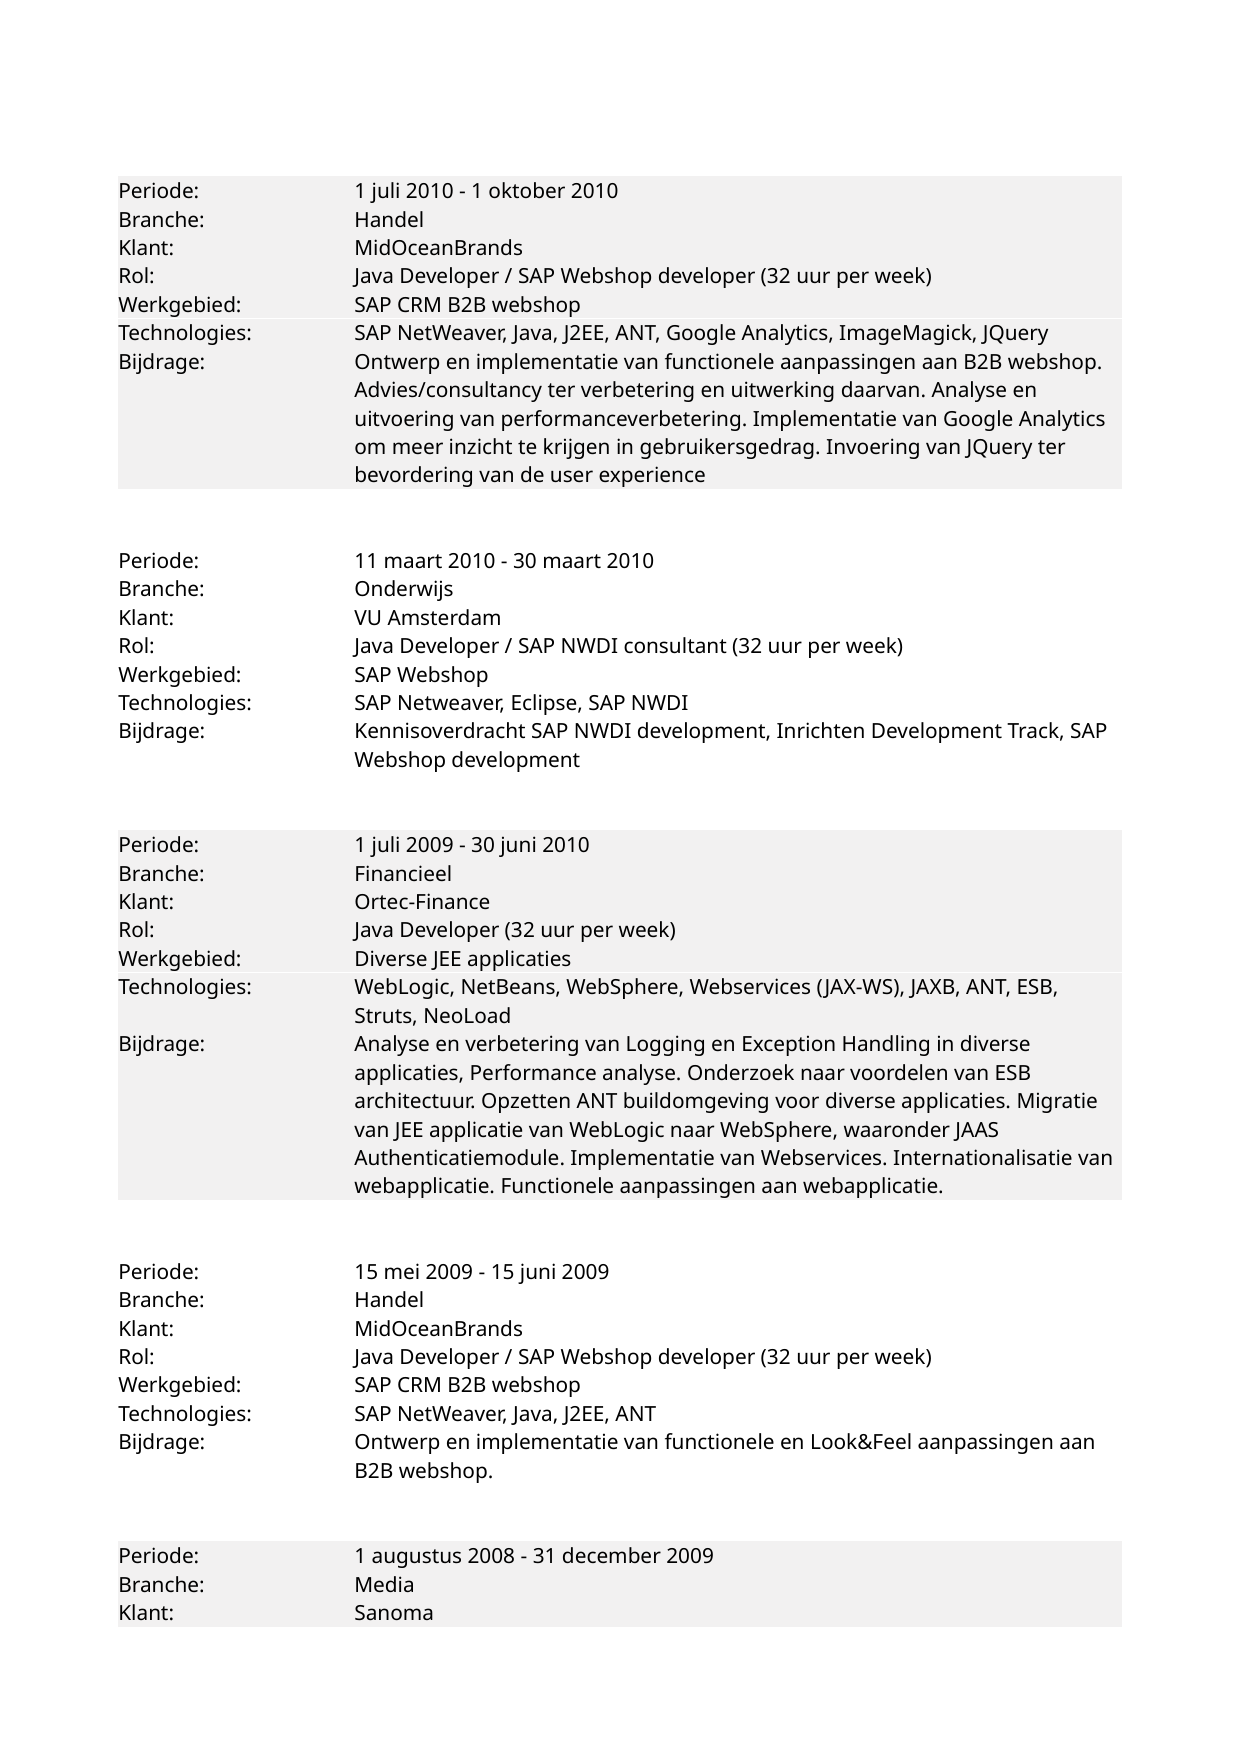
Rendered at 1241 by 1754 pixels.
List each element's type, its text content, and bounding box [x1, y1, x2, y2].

table_cell [118, 774, 354, 802]
table_cell SAP Webshop [354, 660, 1122, 688]
table_cell Rol: [118, 262, 354, 290]
table_cell Financieel [354, 859, 1122, 887]
table_cell Onderwijs [354, 574, 1122, 603]
table_cell Java Developer / SAP Webshop developer (32 uur per week) [354, 1342, 1122, 1371]
table_cell Klant: [118, 1598, 354, 1627]
table_cell SAP NetWeaver, Java, J2EE, ANT, Google Analytics, ImageMagick, JQuery [354, 319, 1122, 347]
table_cell Periode: [118, 1541, 354, 1570]
table_cell Branche: [118, 859, 354, 887]
table_cell [354, 1484, 1122, 1513]
table_cell SAP NetWeaver, Java, J2EE, ANT [354, 1399, 1122, 1427]
table_cell [118, 1513, 354, 1541]
table_cell Java Developer / SAP Webshop developer (32 uur per week) [354, 262, 1122, 290]
table_cell Ontwerp en implementatie van functionele en Look&Feel aanpassingen aan B2B webshop. [354, 1428, 1122, 1484]
table_cell Ontwerp en implementatie van functionele aanpassingen aan B2B webshop. Advies/consultancy ter verbetering en uitwerking daarvan. Analyse en uitvoering van performanceverbetering. Implementatie van Google Analytics om meer inzicht te krijgen in gebruikersgedrag. Invoering van JQuery ter bevordering van de user experience [354, 347, 1122, 489]
table_cell Java Developer (32 uur per week) [354, 916, 1122, 944]
table_cell MidOceanBrands [354, 1314, 1122, 1342]
table_cell [354, 489, 1122, 517]
table_cell [118, 489, 354, 517]
table_cell 15 mei 2009 - 15 juni 2009 [354, 1257, 1122, 1285]
table_cell Rol: [118, 916, 354, 944]
table_cell [118, 1200, 354, 1228]
table_cell [118, 1484, 354, 1513]
table_cell Periode: [118, 1257, 354, 1285]
table_cell Branche: [118, 574, 354, 603]
table_cell Bijdrage: [118, 717, 354, 773]
table_cell 1 augustus 2008 - 31 december 2009 [354, 1541, 1122, 1570]
table_cell SAP CRM B2B webshop [354, 1371, 1122, 1399]
table_cell Periode: [118, 176, 354, 205]
table_cell [354, 1229, 1122, 1257]
table_cell Technologies: [118, 688, 354, 717]
table_cell Klant: [118, 1314, 354, 1342]
table_cell Handel [354, 1285, 1122, 1314]
table_cell [354, 1513, 1122, 1541]
table_cell Analyse en verbetering van Logging en Exception Handling in diverse applicaties, Performance analyse. Onderzoek naar voordelen van ESB architectuur. Opzetten ANT buildomgeving voor diverse applicaties. Migratie van JEE applicatie van WebLogic naar WebSphere, waaronder JAAS Authenticatiemodule. Implementatie van Webservices. Internationalisatie van webapplicatie. Functionele aanpassingen aan webapplicatie. [354, 1029, 1122, 1200]
table_cell Periode: [118, 546, 354, 574]
table_cell [354, 518, 1122, 546]
table_cell Branche: [118, 1285, 354, 1314]
table_cell Klant: [118, 603, 354, 631]
table_cell Branche: [118, 1570, 354, 1598]
table_cell Technologies: [118, 319, 354, 347]
table_cell [354, 1200, 1122, 1228]
table_cell WebLogic, NetBeans, WebSphere, Webservices (JAX-WS), JAXB, ANT, ESB, Struts, NeoLoad [354, 973, 1122, 1029]
table_cell MidOceanBrands [354, 233, 1122, 262]
table_cell 11 maart 2010 - 30 maart 2010 [354, 546, 1122, 574]
table_cell Technologies: [118, 1399, 354, 1427]
table_cell Bijdrage: [118, 1029, 354, 1200]
table_cell Technologies: [118, 973, 354, 1029]
table_cell [118, 802, 354, 830]
table_cell Werkgebied: [118, 660, 354, 688]
table_cell VU Amsterdam [354, 603, 1122, 631]
table_cell Media [354, 1570, 1122, 1598]
table_cell Klant: [118, 233, 354, 262]
table_cell Handel [354, 205, 1122, 233]
table_cell Java Developer / SAP NWDI consultant (32 uur per week) [354, 631, 1122, 660]
table_cell 1 juli 2010 - 1 oktober 2010 [354, 176, 1122, 205]
table_cell Rol: [118, 631, 354, 660]
table_cell SAP CRM B2B webshop [354, 290, 1122, 318]
table_cell [118, 1229, 354, 1257]
table_cell SAP Netweaver, Eclipse, SAP NWDI [354, 688, 1122, 717]
table_cell Periode: [118, 830, 354, 859]
table_cell [354, 802, 1122, 830]
table_cell Kennisoverdracht SAP NWDI development, Inrichten Development Track, SAP Webshop development [354, 717, 1122, 773]
table_cell Bijdrage: [118, 347, 354, 489]
table_cell Bijdrage: [118, 1428, 354, 1484]
table_cell Ortec-Finance [354, 887, 1122, 916]
table_cell Werkgebied: [118, 290, 354, 318]
table_cell [118, 518, 354, 546]
table_cell Rol: [118, 1342, 354, 1371]
table_cell 1 juli 2009 - 30 juni 2010 [354, 830, 1122, 859]
table_cell [354, 774, 1122, 802]
table_cell Werkgebied: [118, 1371, 354, 1399]
table_cell Werkgebied: [118, 944, 354, 972]
table_cell Branche: [118, 205, 354, 233]
table_cell Sanoma [354, 1598, 1122, 1627]
table_cell Klant: [118, 887, 354, 916]
table_cell Diverse JEE applicaties [354, 944, 1122, 972]
